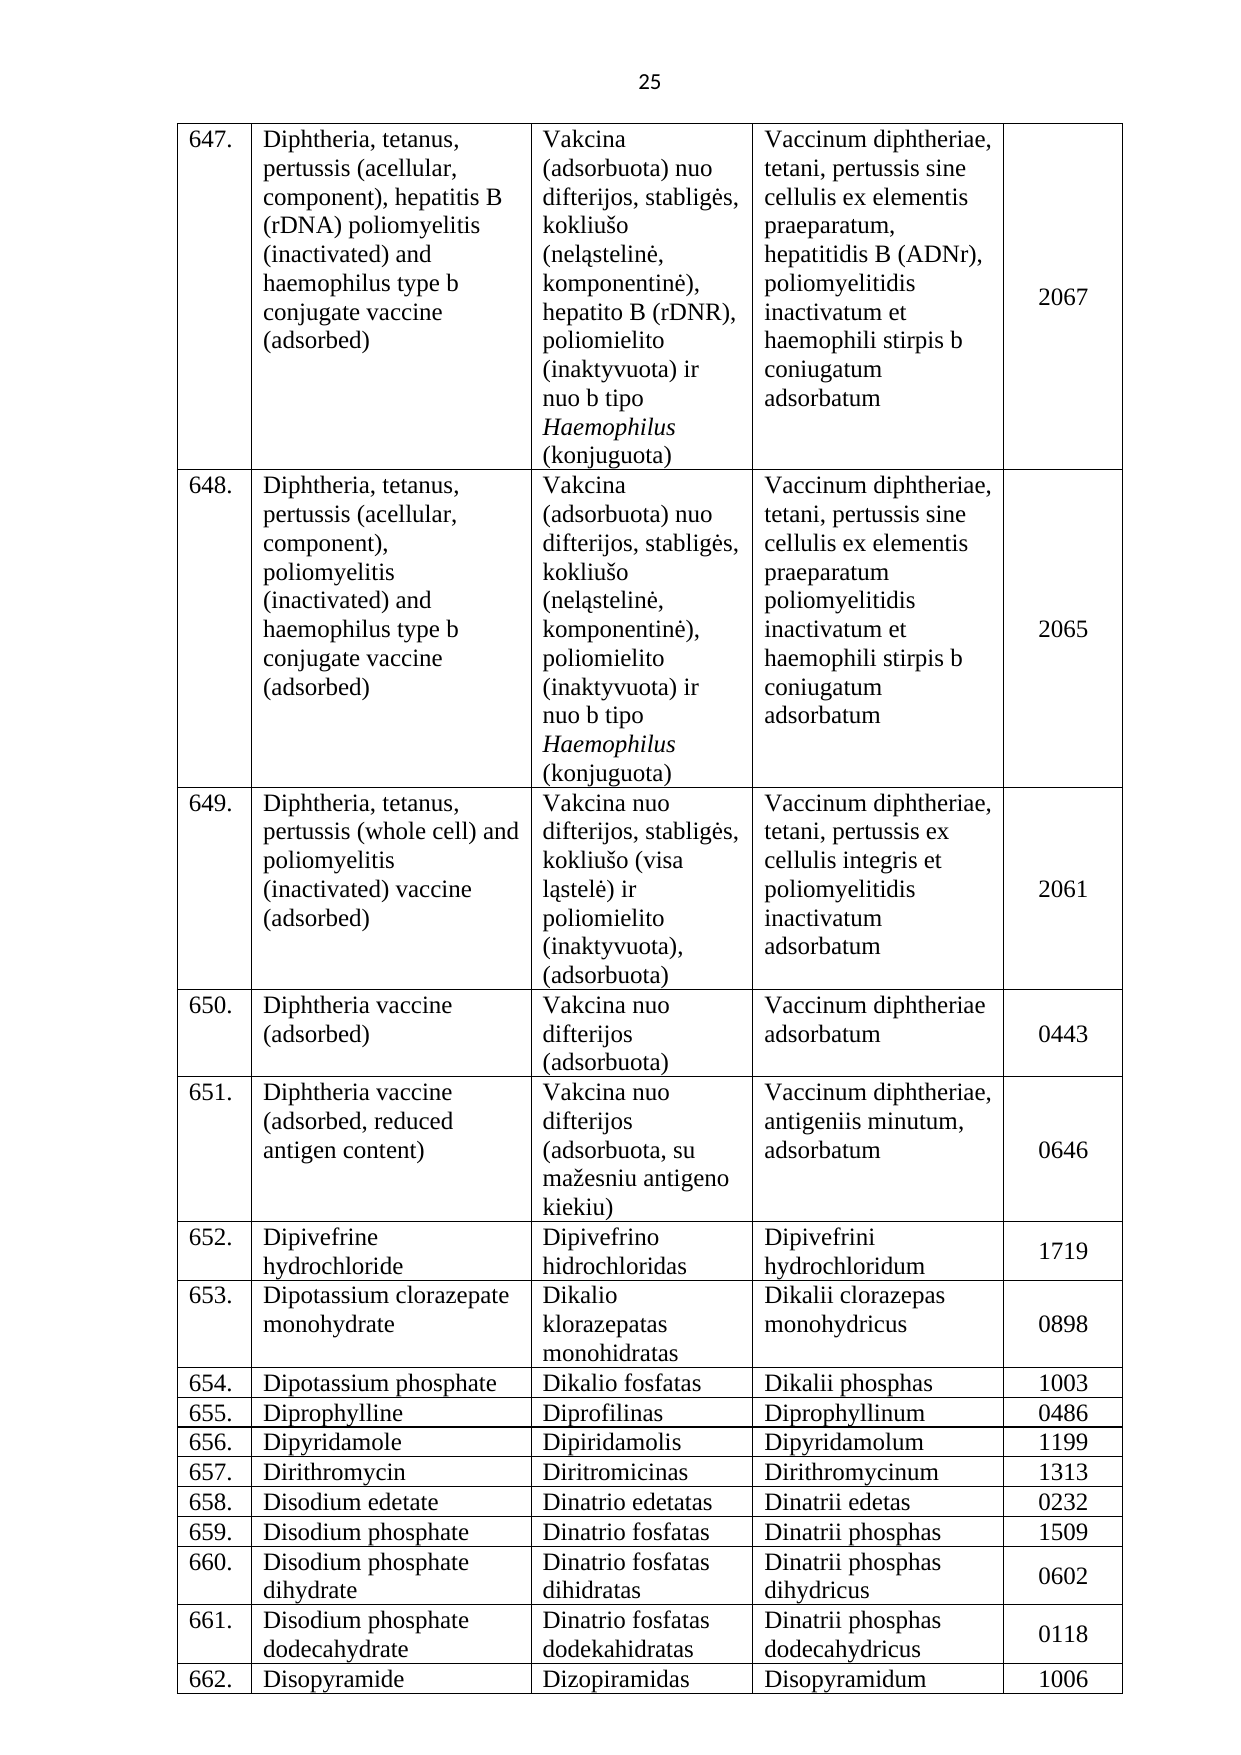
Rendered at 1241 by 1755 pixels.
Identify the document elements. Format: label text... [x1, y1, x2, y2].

table_cell 659. [178, 1517, 251, 1546]
table_cell Vaccinum diphtheriae, tetani, pertussis sine cellulis ex elementis praeparatum, hepatitidis B (ADNr), poliomyelitidis inactivatum et haemophili stirpis b coniugatum adsorbatum [753, 124, 1003, 469]
table_cell 658. [178, 1487, 251, 1516]
table_cell Disopyramidum [753, 1664, 1003, 1692]
table_cell Disodium phosphate dihydrate [252, 1547, 531, 1604]
table_cell 2061 [1004, 788, 1122, 989]
table_cell Dinatrii phosphas dodecahydricus [753, 1605, 1003, 1663]
table_cell Dinatrio fosfatas dodekahidratas [532, 1605, 752, 1663]
table_cell 0646 [1004, 1077, 1122, 1221]
table_cell Dikalii phosphas [753, 1368, 1003, 1397]
table_cell Vakcina nuo difterijos (adsorbuota, su mažesniu antigeno kiekiu) [532, 1077, 752, 1221]
table_cell Disodium phosphate dodecahydrate [252, 1605, 531, 1663]
table_cell Dirithromycin [252, 1457, 531, 1486]
table_cell Diphtheria, tetanus, pertussis (whole cell) and poliomyelitis (inactivated) vaccine (adsorbed) [252, 788, 531, 989]
table_cell 656. [178, 1428, 251, 1456]
table_cell 1509 [1004, 1517, 1122, 1546]
table_cell Diphtheria vaccine (adsorbed) [252, 990, 531, 1076]
table_cell Disopyramide [252, 1664, 531, 1692]
table_cell Diphtheria, tetanus, pertussis (acellular, component), hepatitis B (rDNA) poliomyelitis (inactivated) and haemophilus type b conjugate vaccine (adsorbed) [252, 124, 531, 469]
table_cell Dikalio fosfatas [532, 1368, 752, 1397]
table_cell 0232 [1004, 1487, 1122, 1516]
table_cell Diprofilinas [532, 1398, 752, 1426]
table_cell Dipotassium clorazepate monohydrate [252, 1281, 531, 1367]
table_cell Vaccinum diphtheriae, antigeniis minutum, adsorbatum [753, 1077, 1003, 1221]
table_cell 1199 [1004, 1428, 1122, 1456]
table_cell 657. [178, 1457, 251, 1486]
table_cell Disodium phosphate [252, 1517, 531, 1546]
table_cell Diritromicinas [532, 1457, 752, 1486]
table_cell 647. [178, 124, 251, 469]
table_cell 651. [178, 1077, 251, 1221]
table_cell 0486 [1004, 1398, 1122, 1426]
table_cell Dipiridamolis [532, 1428, 752, 1456]
table_cell Vakcina (adsorbuota) nuo difterijos, stabligės, kokliušo (neląstelinė, komponentinė), poliomielito (inaktyvuota) ir nuo b tipo Haemophilus (konjuguota) [532, 470, 752, 787]
table_cell Dinatrio fosfatas [532, 1517, 752, 1546]
table_cell 662. [178, 1664, 251, 1692]
table_cell Dipotassium phosphate [252, 1368, 531, 1397]
table_cell Dipyridamole [252, 1428, 531, 1456]
table_cell 654. [178, 1368, 251, 1397]
table_cell Dipivefrine hydrochloride [252, 1222, 531, 1279]
table_cell Disodium edetate [252, 1487, 531, 1516]
table_cell Diphtheria vaccine (adsorbed, reduced antigen content) [252, 1077, 531, 1221]
table_cell 652. [178, 1222, 251, 1279]
table_cell Vaccinum diphtheriae, tetani, pertussis sine cellulis ex elementis praeparatum poliomyelitidis inactivatum et haemophili stirpis b coniugatum adsorbatum [753, 470, 1003, 787]
table_cell 661. [178, 1605, 251, 1663]
table_cell 0443 [1004, 990, 1122, 1076]
table_cell 653. [178, 1281, 251, 1367]
table_cell Vakcina nuo difterijos, stabligės, kokliušo (visa ląstelė) ir poliomielito (inaktyvuota), (adsorbuota) [532, 788, 752, 989]
table_cell Diprophyllinum [753, 1398, 1003, 1426]
table_cell 649. [178, 788, 251, 989]
table_cell Dikalii clorazepas monohydricus [753, 1281, 1003, 1367]
table_cell Vakcina nuo difterijos (adsorbuota) [532, 990, 752, 1076]
table_cell Diphtheria, tetanus, pertussis (acellular, component), poliomyelitis (inactivated) and haemophilus type b conjugate vaccine (adsorbed) [252, 470, 531, 787]
table_cell 650. [178, 990, 251, 1076]
table_cell 0602 [1004, 1547, 1122, 1604]
table_cell Dikalio klorazepatas monohidratas [532, 1281, 752, 1367]
table_cell 1313 [1004, 1457, 1122, 1486]
table_cell Dirithromycinum [753, 1457, 1003, 1486]
table_cell 1006 [1004, 1664, 1122, 1692]
table_cell Dipyridamolum [753, 1428, 1003, 1456]
table_cell 648. [178, 470, 251, 787]
table_cell Dinatrio edetatas [532, 1487, 752, 1516]
table_cell 660. [178, 1547, 251, 1604]
table_cell Vaccinum diphtheriae adsorbatum [753, 990, 1003, 1076]
table_cell 2065 [1004, 470, 1122, 787]
table_cell 655. [178, 1398, 251, 1426]
table_cell Dinatrii phosphas [753, 1517, 1003, 1546]
table_cell 0118 [1004, 1605, 1122, 1663]
table_cell Vakcina (adsorbuota) nuo difterijos, stabligės, kokliušo (neląstelinė, komponentinė), hepatito B (rDNR), poliomielito (inaktyvuota) ir nuo b tipo Haemophilus (konjuguota) [532, 124, 752, 469]
table_cell 1719 [1004, 1222, 1122, 1279]
table_cell Dizopiramidas [532, 1664, 752, 1692]
table_cell Dipivefrini hydrochloridum [753, 1222, 1003, 1279]
table_cell 2067 [1004, 124, 1122, 469]
table_cell Dinatrio fosfatas dihidratas [532, 1547, 752, 1604]
table_cell Dinatrii phosphas dihydricus [753, 1547, 1003, 1604]
table_cell Dipivefrino hidrochloridas [532, 1222, 752, 1279]
table_cell Dinatrii edetas [753, 1487, 1003, 1516]
table_cell 0898 [1004, 1281, 1122, 1367]
table_cell 1003 [1004, 1368, 1122, 1397]
table_cell Vaccinum diphtheriae, tetani, pertussis ex cellulis integris et poliomyelitidis inactivatum adsorbatum [753, 788, 1003, 989]
table_cell Diprophylline [252, 1398, 531, 1426]
